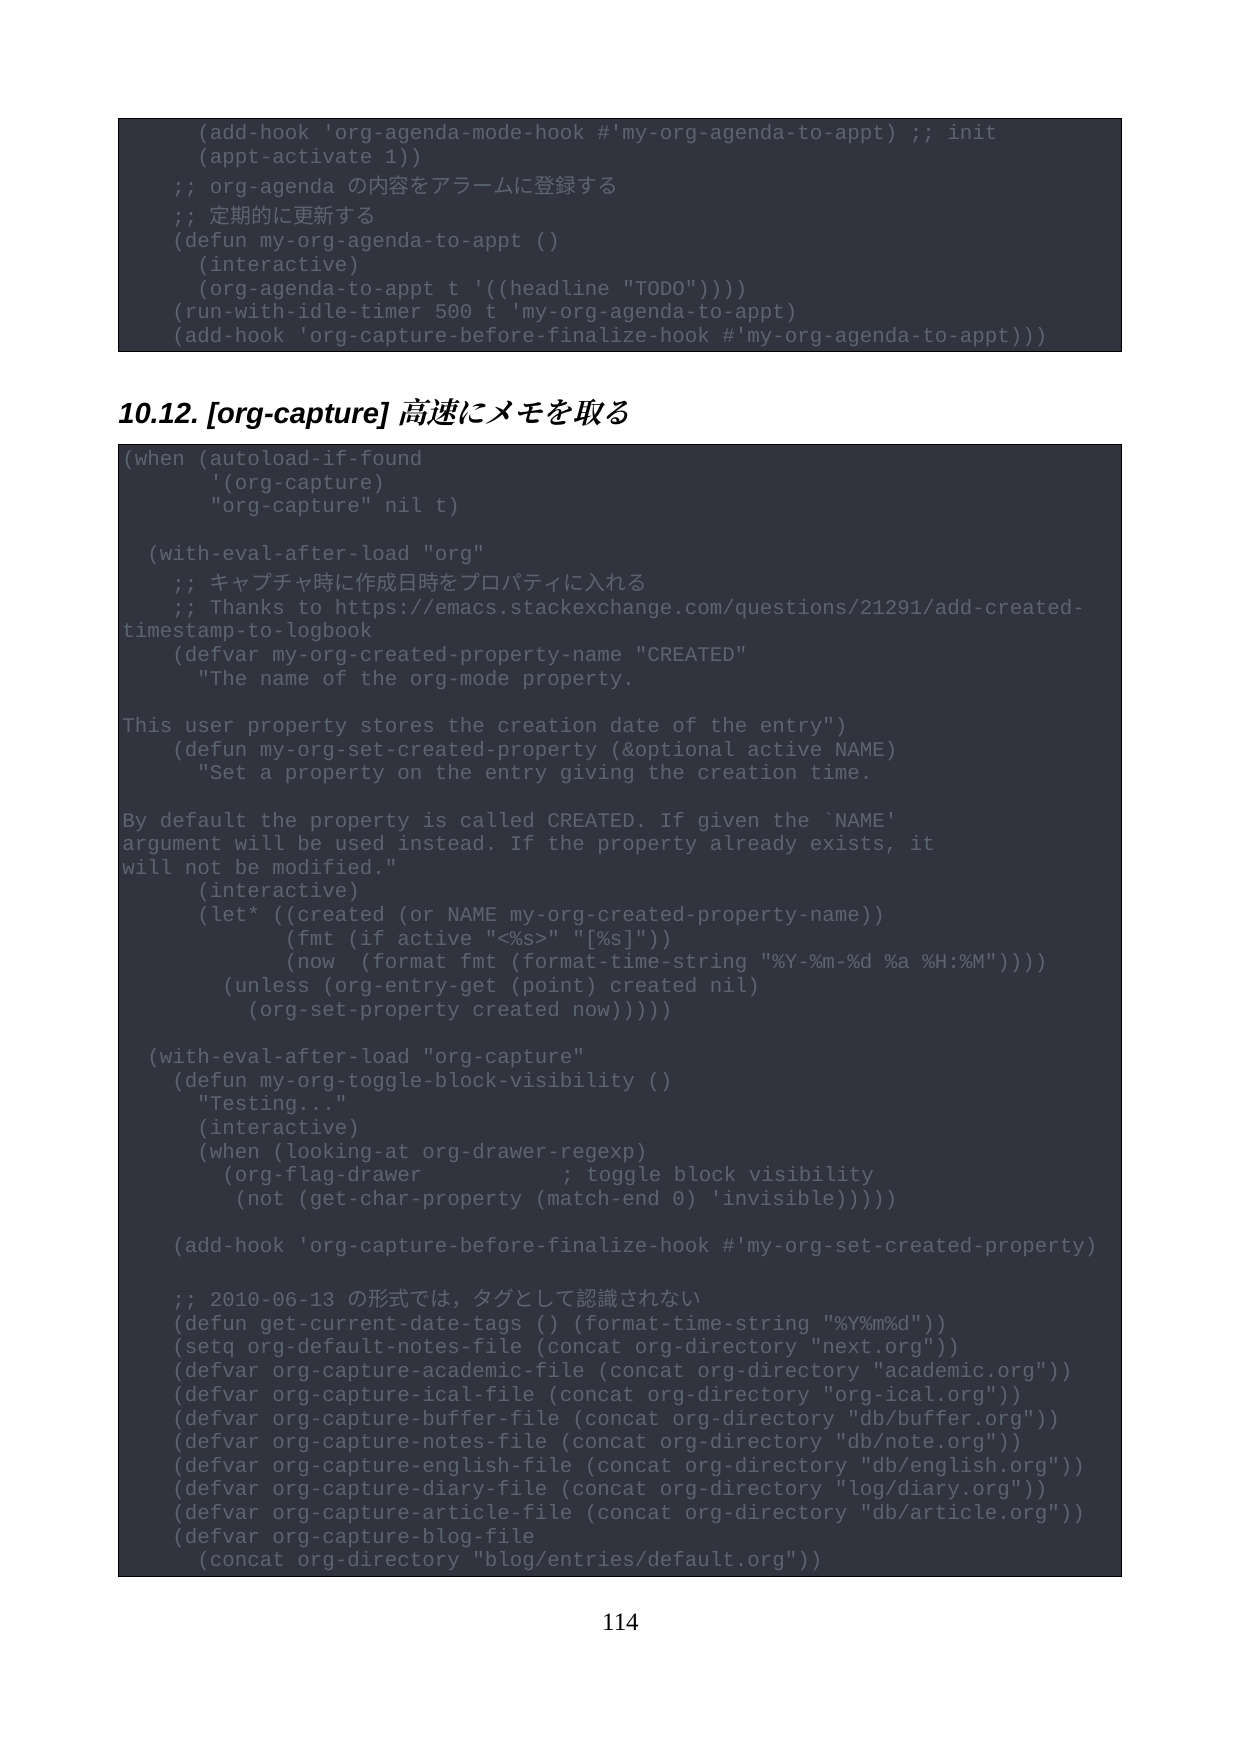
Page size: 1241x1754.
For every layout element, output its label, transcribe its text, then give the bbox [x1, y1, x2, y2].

text argument will be used instead. If the property already exists, it [119, 829, 1121, 853]
text (defvar org-capture-buffer-file (concat org-directory "db/buffer.org")) [119, 1403, 1121, 1427]
text (add-hook 'org-capture-before-finalize-hook #'my-org-set-created-property) [119, 1231, 1121, 1255]
text ;; org-agenda の内容をアラームに登録する [119, 165, 1121, 196]
text (run-with-idle-timer 500 t 'my-org-agenda-to-appt) [119, 297, 1121, 321]
text '(org-capture) [119, 468, 1121, 491]
text This user property stores the creation date of the entry") [119, 711, 1121, 735]
text (defun my-org-toggle-block-visibility () [119, 1066, 1121, 1089]
text (defvar org-capture-academic-file (concat org-directory "academic.org")) [119, 1356, 1121, 1380]
text (add-hook 'org-agenda-mode-hook #'my-org-agenda-to-appt) ;; init [119, 119, 1121, 142]
text (defvar org-capture-ical-file (concat org-directory "org-ical.org")) [119, 1380, 1121, 1403]
text (setq org-default-notes-file (concat org-directory "next.org")) [119, 1333, 1121, 1356]
text "Set a property on the entry giving the creation time. [119, 758, 1121, 782]
text (appt-activate 1)) [119, 142, 1121, 165]
text (when (autoload-if-found [119, 445, 1121, 468]
text (defvar org-capture-article-file (concat org-directory "db/article.org")) [119, 1498, 1121, 1522]
text (when (looking-at org-drawer-regexp) [119, 1137, 1121, 1160]
text (let* ((created (or NAME my-org-created-property-name)) [119, 900, 1121, 924]
text (org-agenda-to-appt t '((headline "TODO")))) [119, 273, 1121, 297]
text By default the property is called CREATED. If given the `NAME' [119, 806, 1121, 829]
text "Testing..." [119, 1089, 1121, 1113]
text (with-eval-after-load "org" [119, 539, 1121, 562]
text ;; 定期的に更新する [119, 196, 1121, 226]
text ;; 2010-06-13 の形式では，タグとして認識されない [119, 1278, 1121, 1309]
text ;; キャプチャ時に作成日時をプロパティに入れる [119, 562, 1121, 593]
text (defvar org-capture-english-file (concat org-directory "db/english.org")) [119, 1451, 1121, 1474]
text (org-flag-drawer ; toggle block visibility [119, 1160, 1121, 1184]
text (unless (org-entry-get (point) created nil) [119, 971, 1121, 995]
text (fmt (if active "<%s>" "[%s]")) [119, 924, 1121, 947]
text (interactive) [119, 1113, 1121, 1137]
text will not be modified." [119, 853, 1121, 877]
text (interactive) [119, 877, 1121, 900]
text (defun my-org-agenda-to-appt () [119, 226, 1121, 250]
text (with-eval-after-load "org-capture" [119, 1042, 1121, 1066]
text "org-capture" nil t) [119, 491, 1121, 515]
text (add-hook 'org-capture-before-finalize-hook #'my-org-agenda-to-appt))) [119, 321, 1121, 351]
text (defvar org-capture-notes-file (concat org-directory "db/note.org")) [119, 1427, 1121, 1451]
text (defvar my-org-created-property-name "CREATED" [119, 640, 1121, 664]
text (defvar org-capture-blog-file [119, 1522, 1121, 1545]
text (not (get-char-property (match-end 0) 'invisible))))) [119, 1184, 1121, 1208]
text ;; Thanks to https://emacs.stackexchange.com/questions/21291/add-created-timestamp-to-logbook [119, 593, 1121, 640]
text (org-set-property created now))))) [119, 995, 1121, 1018]
text (interactive) [119, 250, 1121, 273]
text (concat org-directory "blog/entries/default.org")) [119, 1545, 1121, 1576]
text "The name of the org-mode property. [119, 664, 1121, 687]
subtitle [org-capture] 高速にメモを取る [118, 390, 1122, 432]
text (defvar org-capture-diary-file (concat org-directory "log/diary.org")) [119, 1474, 1121, 1498]
text (now (format fmt (format-time-string "%Y-%m-%d %a %H:%M")))) [119, 947, 1121, 971]
text (defun my-org-set-created-property (&optional active NAME) [119, 735, 1121, 758]
text (defun get-current-date-tags () (format-time-string "%Y%m%d")) [119, 1309, 1121, 1333]
